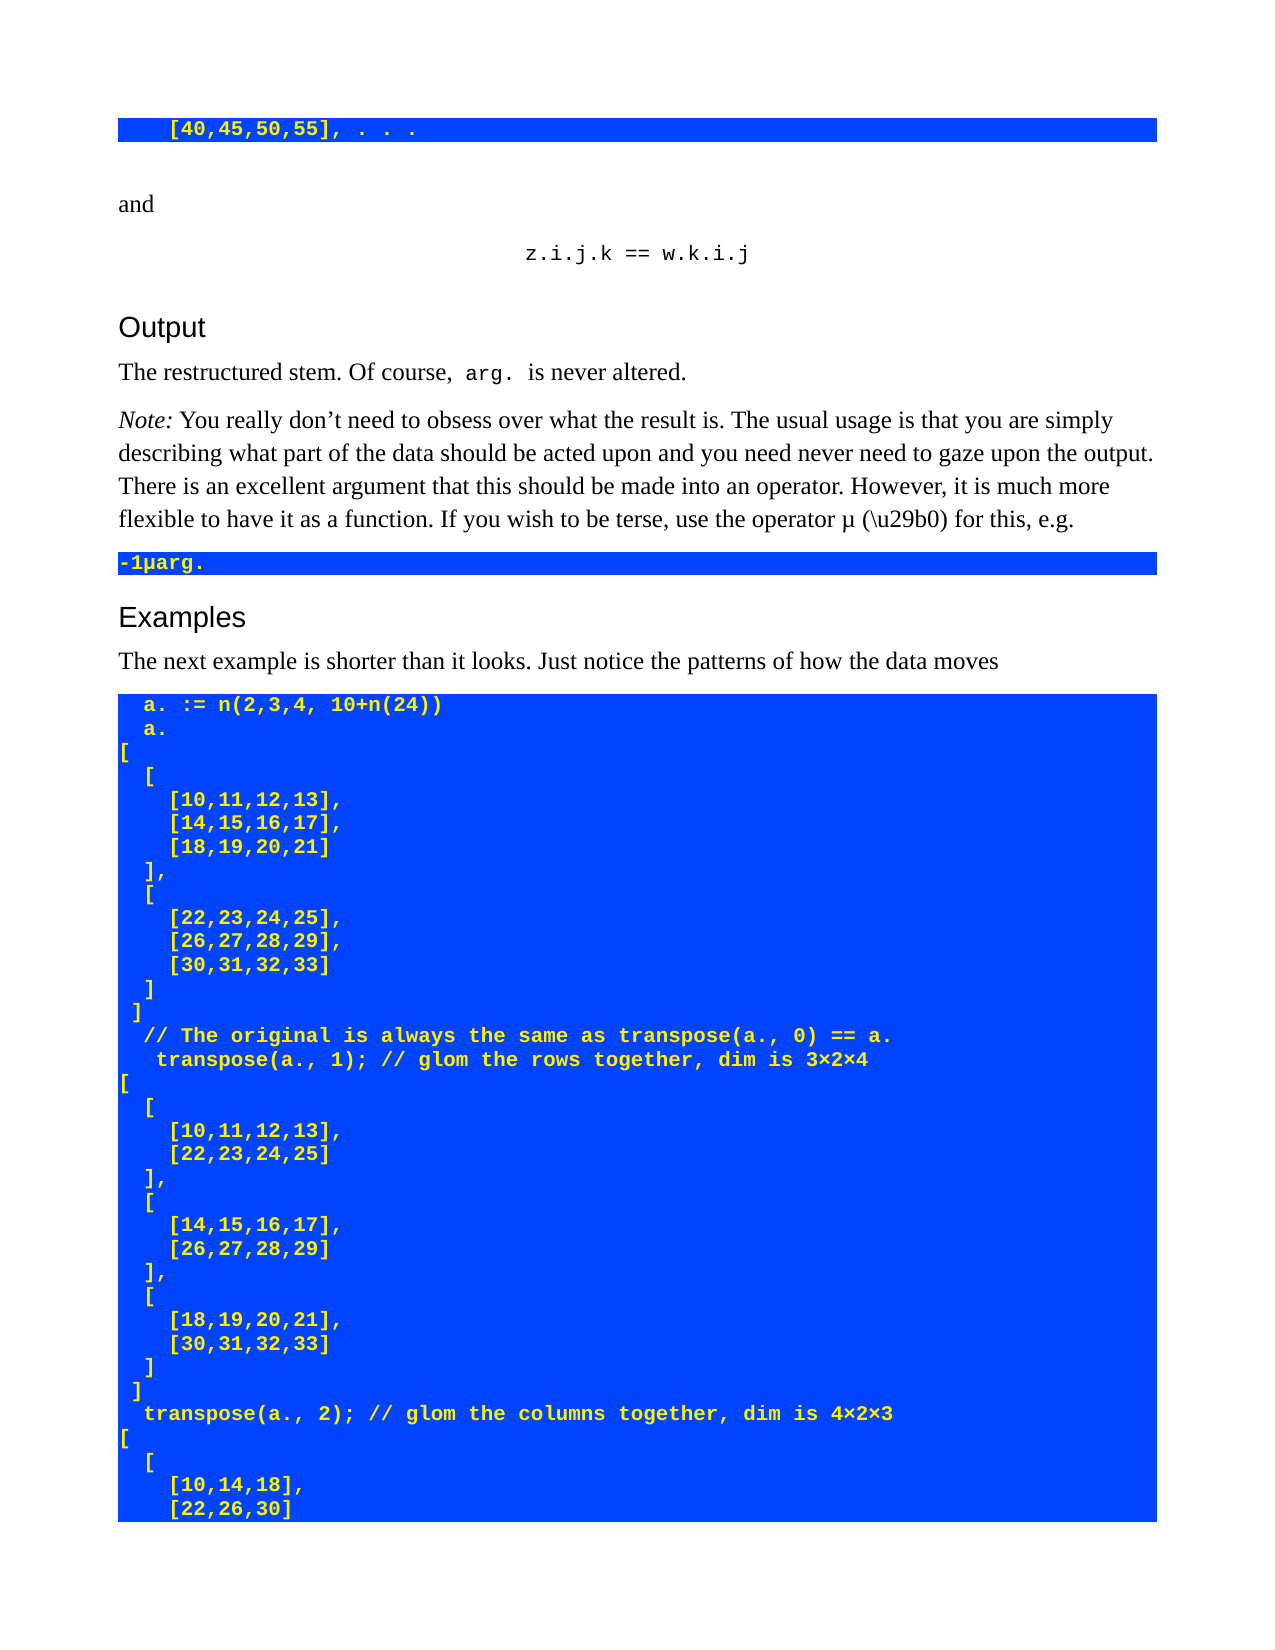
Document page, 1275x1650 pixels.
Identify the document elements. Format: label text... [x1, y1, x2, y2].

text ] [118, 978, 1157, 1001]
text [22,23,24,25], [118, 907, 1157, 931]
text a. [118, 718, 1157, 741]
text [10,11,12,13], [118, 1120, 1157, 1143]
text [26,27,28,29], [118, 931, 1157, 954]
text [ [118, 1285, 1157, 1309]
text transpose(a., 1); // glom the rows together, dim is 3×2×4 [118, 1049, 1157, 1072]
text [ [118, 765, 1157, 789]
text [14,15,16,17], [118, 812, 1157, 836]
text [18,19,20,21] [118, 836, 1157, 859]
text ], [118, 859, 1157, 883]
text ] [118, 1001, 1157, 1025]
text [10,11,12,13], [118, 789, 1157, 812]
subtitle Output [118, 311, 1157, 344]
subtitle Examples [118, 600, 1157, 634]
text [40,45,50,55], . . . [118, 118, 1157, 142]
text ], [118, 1167, 1157, 1191]
text [ [118, 1427, 1157, 1451]
text [ [118, 741, 1157, 765]
text ] [118, 1356, 1157, 1380]
text transpose(a., 2); // glom the columns together, dim is 4×2×3 [118, 1403, 1157, 1427]
text // The original is always the same as transpose(a., 0) == a. [118, 1025, 1157, 1049]
text [ [118, 1072, 1157, 1096]
text -1µarg. [118, 552, 1157, 575]
text [30,31,32,33] [118, 954, 1157, 978]
text Note: You really don’t need to obsess over what the result is. The usual usage is that you are simply describing what part of the data should be acted upon and you need never need to gaze upon the output. There is an excellent argument that this should be made into an operator. However, it is much more flexible to have it as a function. If you wish to be terse, use the operator µ (\u29b0) for this, e.g. [118, 405, 1157, 533]
text [10,14,18], [118, 1474, 1157, 1498]
text [22,23,24,25] [118, 1143, 1157, 1167]
text [ [118, 1451, 1157, 1474]
text [14,15,16,17], [118, 1214, 1157, 1238]
text [ [118, 1096, 1157, 1120]
text z.i.j.k == w.k.i.j [118, 237, 1157, 267]
text The next example is shorter than it looks. Just notice the patterns of how the data moves [118, 646, 1157, 675]
text ] [118, 1380, 1157, 1403]
text The restructured stem. Of course, arg. is never altered. [118, 357, 1157, 386]
text a. := n(2,3,4, 10+n(24)) [118, 694, 1157, 718]
text [26,27,28,29] [118, 1238, 1157, 1262]
text and [118, 189, 1157, 218]
text [30,31,32,33] [118, 1332, 1157, 1356]
text [22,26,30] [118, 1498, 1157, 1522]
text [ [118, 883, 1157, 907]
text [ [118, 1191, 1157, 1214]
text [18,19,20,21], [118, 1309, 1157, 1332]
text ], [118, 1262, 1157, 1285]
